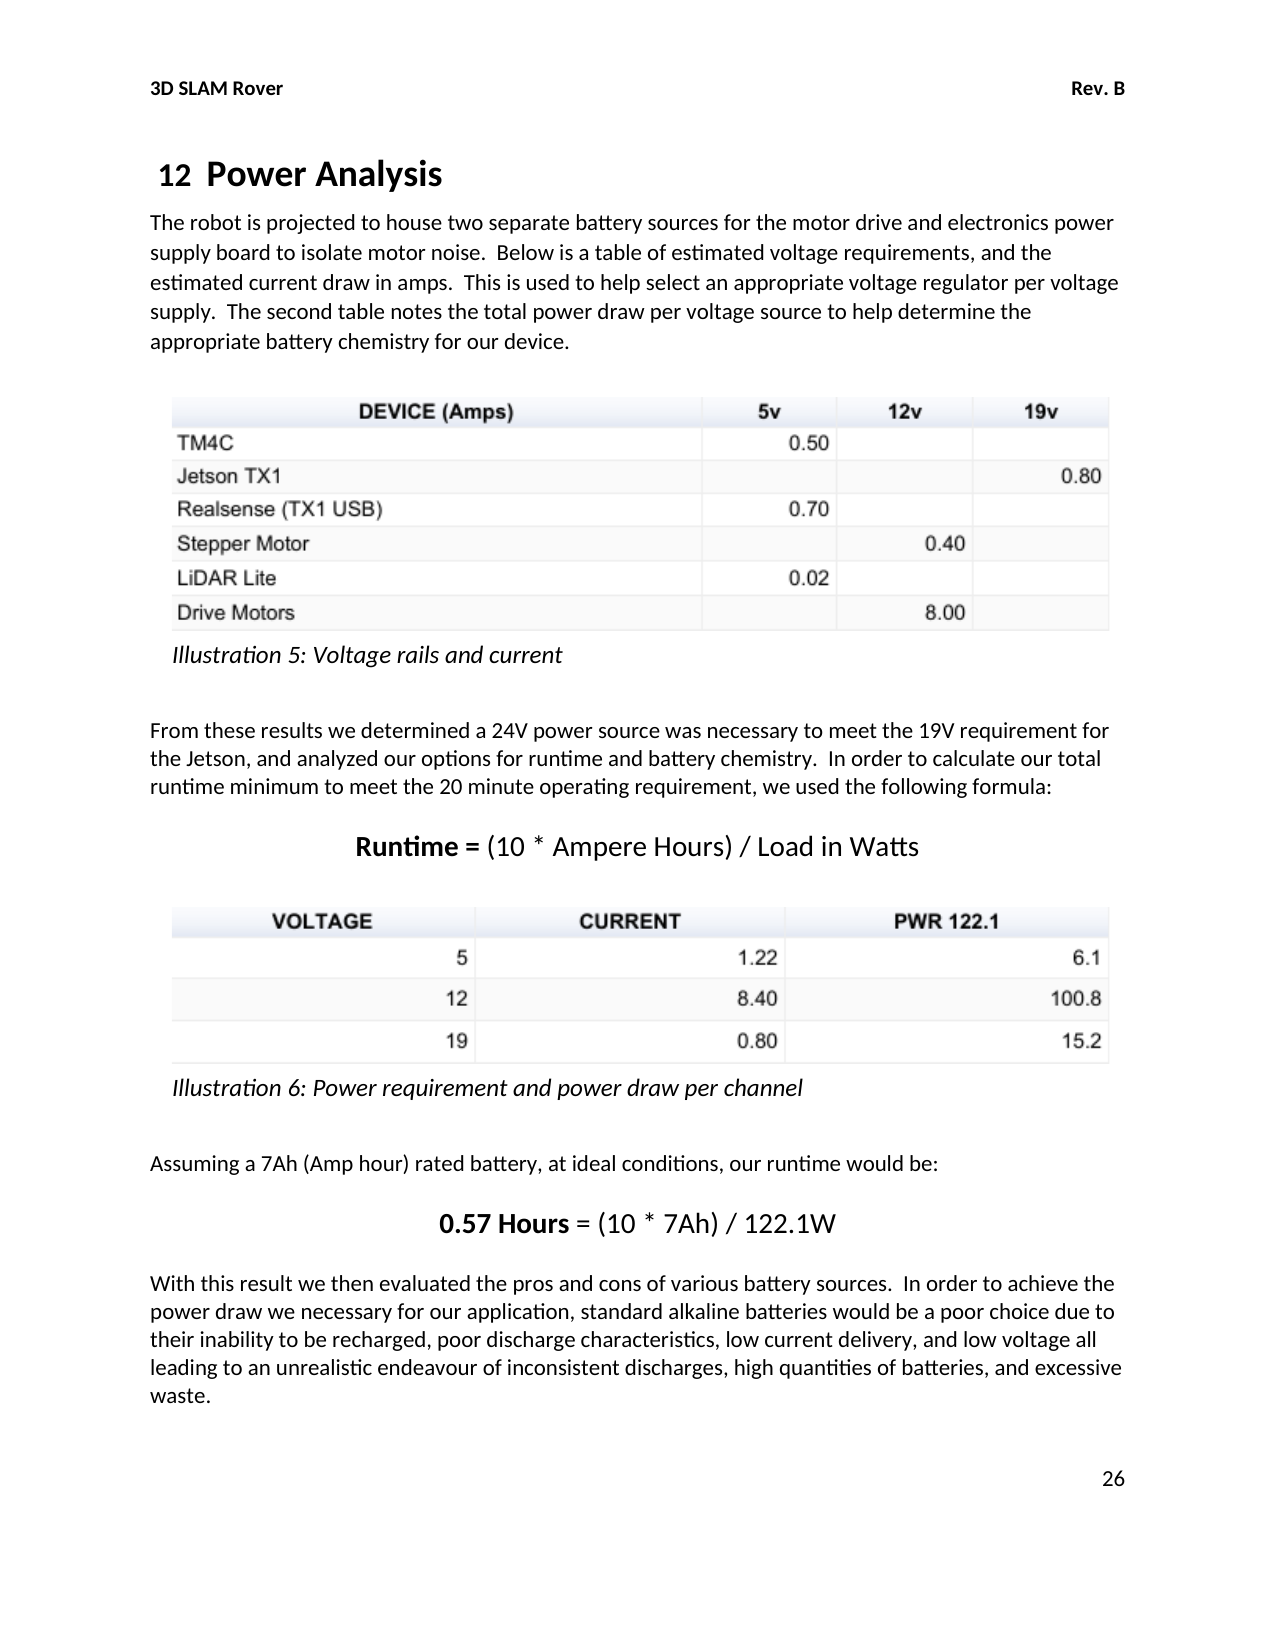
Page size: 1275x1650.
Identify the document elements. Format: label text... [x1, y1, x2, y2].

text [172, 895, 1109, 907]
text Illustration 6: Power requirement and power draw per channel [172, 1064, 1109, 1103]
text 0.57 Hours = (10 * 7Ah) / 122.1W [150, 1205, 1125, 1241]
text From these results we determined a 24V power source was necessary to meet the 19V requirement for the Jetson, and analyzed our options for runtime and battery chemistry. In order to calculate our total runtime minimum to meet the 20 minute operating requirement, we used the following formula: [150, 716, 1125, 800]
subtitle Power Analysis [150, 150, 1125, 196]
picture [171, 907, 1110, 1064]
text The robot is projected to house two separate battery sources for the motor drive and electronics power supply board to isolate motor noise. Below is a table of estimated voltage requirements, and the estimated current draw in amps. This is used to help select an appropriate voltage regulator per voltage supply. The second table notes the total power draw per voltage source to help determine the appropriate battery chemistry for our device. [150, 208, 1125, 355]
text With this result we then evaluated the pros and cons of various battery sources. In order to achieve the power draw we necessary for our application, standard alkaline batteries would be a poor choice due to their inability to be recharged, poor discharge characteristics, low current delivery, and low voltage all leading to an unrealistic endeavour of inconsistent discharges, high quantities of batteries, and excessive waste. [150, 1269, 1125, 1409]
text Runtime = (10 * Ampere Hours) / Load in Watts [150, 828, 1125, 864]
text Assuming a 7Ah (Amp hour) rated battery, at ideal conditions, our runtime would be: [150, 1149, 1125, 1177]
picture [171, 397, 1110, 631]
text Illustration 5: Voltage rails and current [172, 631, 1109, 669]
